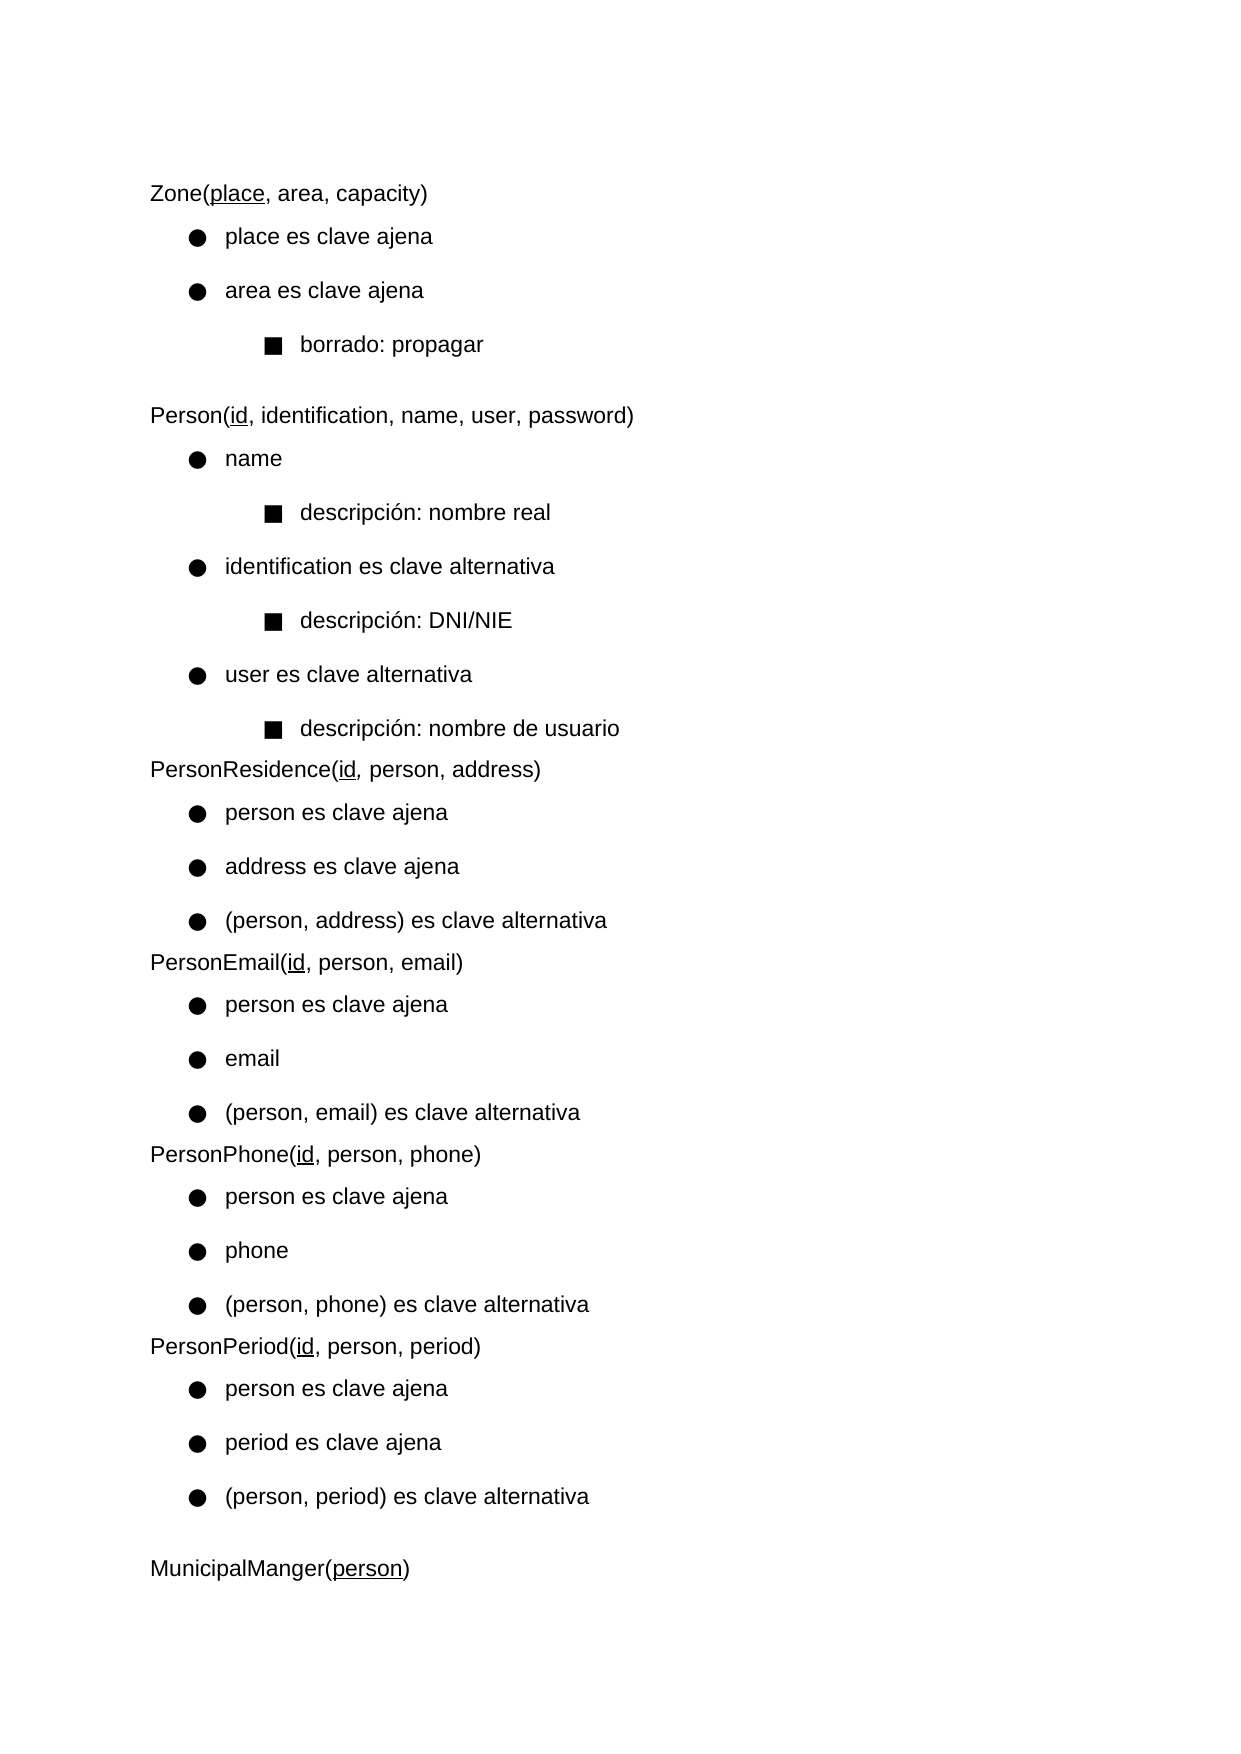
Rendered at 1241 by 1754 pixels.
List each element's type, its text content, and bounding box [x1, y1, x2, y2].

text PersonResidence(id, person, address) [150, 756, 1090, 783]
list person es clave ajena [187, 1363, 1090, 1410]
list person es clave ajena [187, 787, 1090, 834]
text MunicipalManger(person) [150, 1555, 1090, 1581]
list person es clave ajena [187, 979, 1090, 1026]
text Zone(place, area, capacity) [150, 180, 1090, 207]
list (person, period) es clave alternativa [187, 1471, 1090, 1518]
list (person, email) es clave alternativa [187, 1087, 1090, 1134]
list address es clave ajena [187, 841, 1090, 888]
text PersonPhone(id, person, phone) [150, 1141, 1090, 1167]
text PersonEmail(id, person, email) [150, 948, 1090, 975]
list user es clave alternativa [187, 648, 1090, 696]
list descripción: DNI/NIE [262, 594, 1090, 642]
list email [187, 1033, 1090, 1080]
list person es clave ajena [187, 1171, 1090, 1218]
list (person, phone) es clave alternativa [187, 1279, 1090, 1326]
list name [187, 433, 1090, 480]
list borrado: propagar [262, 318, 1090, 365]
text PersonPeriod(id, person, period) [150, 1333, 1090, 1359]
list identification es clave alternativa [187, 541, 1090, 588]
list area es clave ajena [187, 264, 1090, 311]
list place es clave ajena [187, 210, 1090, 257]
list descripción: nombre real [262, 487, 1090, 534]
list phone [187, 1225, 1090, 1272]
list period es clave ajena [187, 1417, 1090, 1464]
list (person, address) es clave alternativa [187, 894, 1090, 942]
list descripción: nombre de usuario [262, 702, 1090, 749]
text Person(id, identification, name, user, password) [150, 402, 1090, 429]
